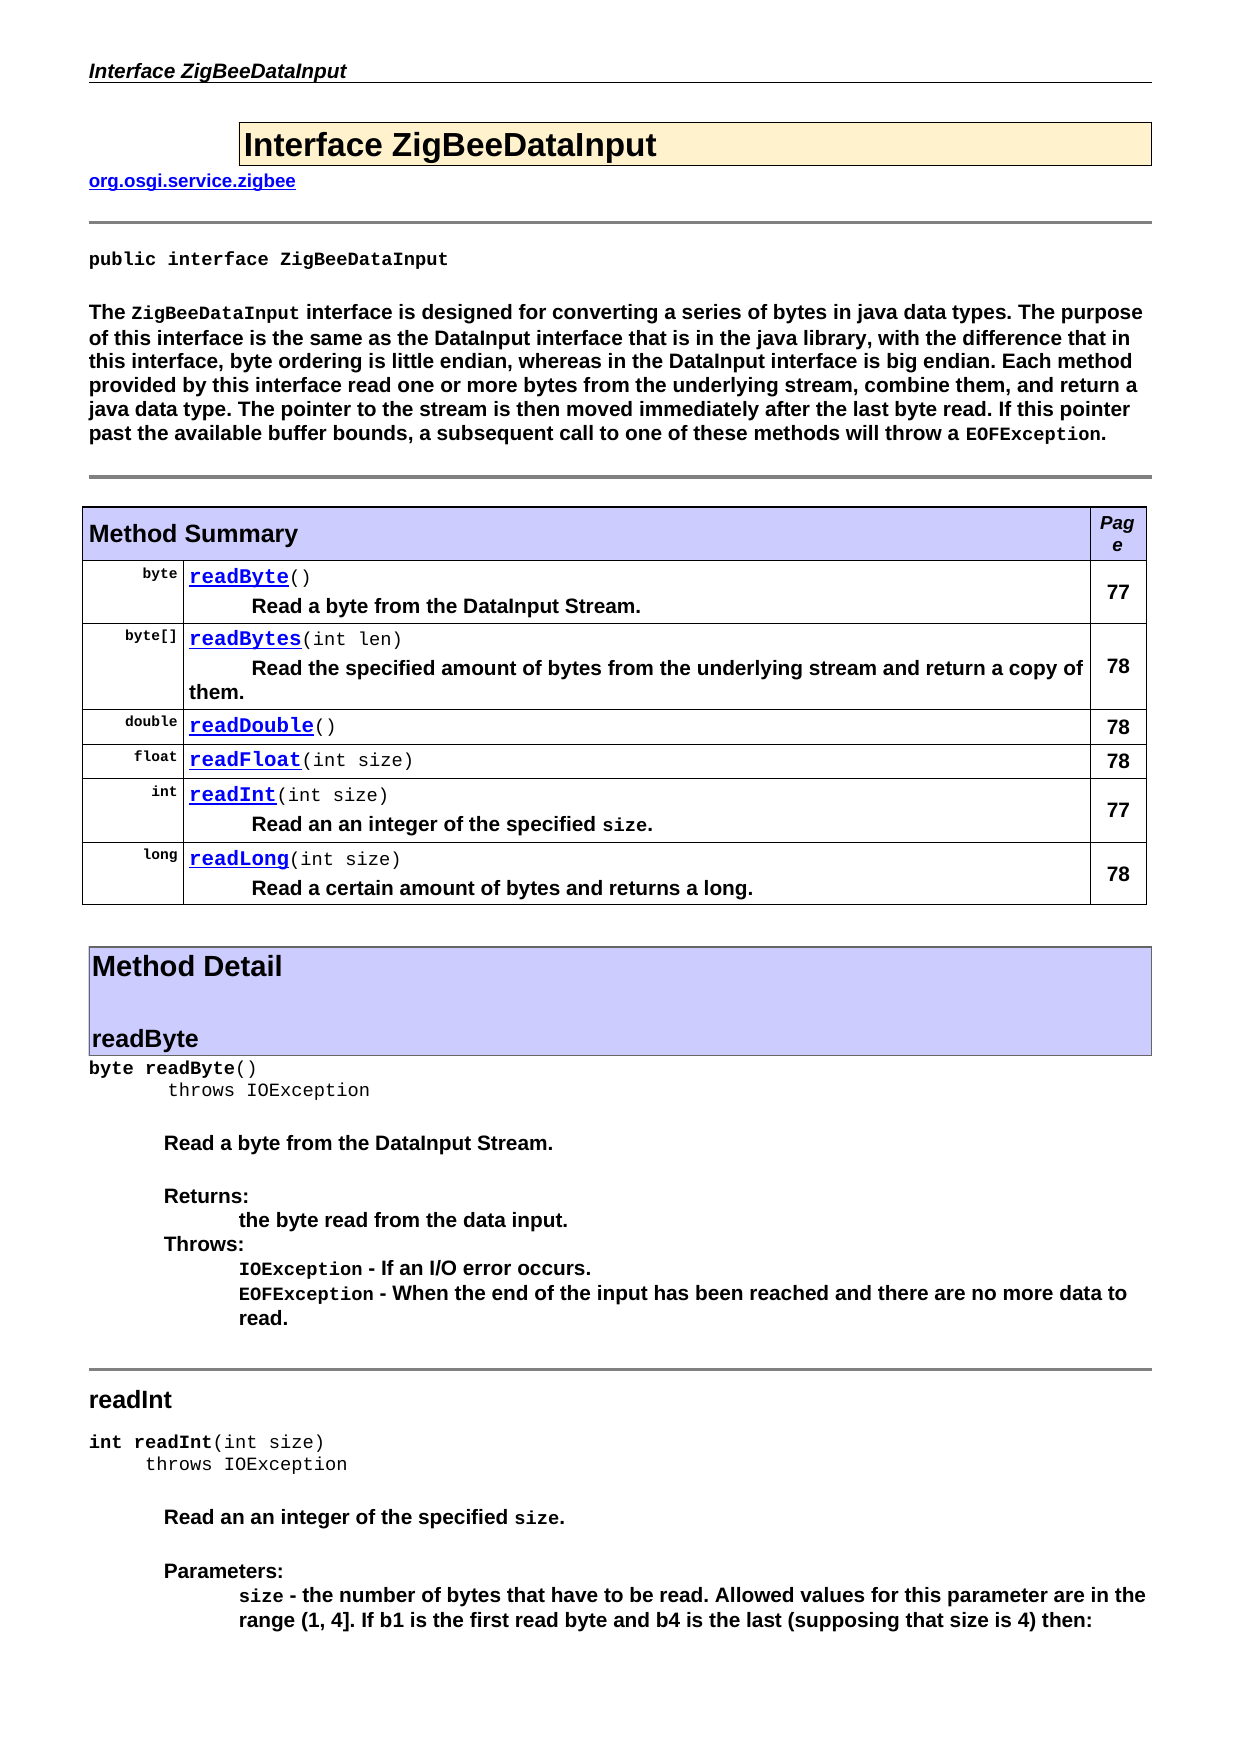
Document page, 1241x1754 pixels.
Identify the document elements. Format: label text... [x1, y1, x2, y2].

table_cell readLong(int size) Read a certain amount of bytes and returns a long. [184, 843, 1090, 904]
text EOFException - When the end of the input has been reached and there are no more data to read. [238, 1281, 1152, 1330]
table_cell 78 [1091, 710, 1146, 743]
table_cell readInt(int size) Read an an integer of the specified size. [184, 779, 1090, 842]
text Throws: [163, 1232, 1152, 1256]
text Returns: [163, 1184, 1152, 1208]
text int readInt(int size) throws IOException [88, 1433, 1152, 1476]
table_header Page [1091, 508, 1146, 560]
text Parameters: [163, 1559, 1152, 1583]
table_cell double [83, 710, 183, 743]
table_cell readByte() Read a byte from the DataInput Stream. [184, 561, 1090, 622]
text org.osgi.service.zigbee [88, 170, 1152, 191]
text Read a byte from the DataInput Stream. [163, 1131, 1152, 1155]
table_cell int [83, 779, 183, 842]
table_cell byte [83, 561, 183, 622]
text Read an an integer of the specified size. [163, 1505, 1152, 1530]
text size - the number of bytes that have to be read. Allowed values for this parameter are in the range (1, 4]. If b1 is the first read byte and b4 is the last (supposing that size is 4) then: [238, 1583, 1152, 1632]
table_cell 78 [1091, 843, 1146, 904]
table_cell float [83, 745, 183, 778]
table_cell readFloat(int size) [184, 745, 1090, 778]
table_cell readDouble() [184, 710, 1090, 743]
text the byte read from the data input. [238, 1208, 1152, 1232]
table_cell long [83, 843, 183, 904]
table_cell byte[] [83, 624, 183, 709]
text The ZigBeeDataInput interface is designed for converting a series of bytes in java data types. The purpose of this interface is the same as the DataInput interface that is in the java library, with the difference that in this interface, byte ordering is little endian, whereas in the DataInput interface is big endian. Each method provided by this interface read one or more bytes from the underlying stream, combine them, and return a java data type. The pointer to the stream is then moved immediately after the last byte read. If this pointer past the available buffer bounds, a subsequent call to one of these methods will throw a EOFException. [88, 300, 1152, 446]
subtitle Method Detail [90, 948, 1151, 983]
table_cell 78 [1091, 624, 1146, 709]
text IOException - If an I/O error occurs. [238, 1256, 1152, 1281]
table_header Method Summary [83, 508, 1090, 560]
table_cell 77 [1091, 779, 1146, 842]
table_cell 77 [1091, 561, 1146, 622]
subtitle Interface ZigBeeDataInput [240, 123, 1151, 165]
text public interface ZigBeeDataInput [88, 250, 1152, 271]
subtitle readByte [90, 1021, 1151, 1055]
table_cell readBytes(int len) Read the specified amount of bytes from the underlying stream and return a copy of them. [184, 624, 1090, 709]
text byte readByte() throws IOException [88, 1059, 1152, 1102]
table_cell 78 [1091, 745, 1146, 778]
